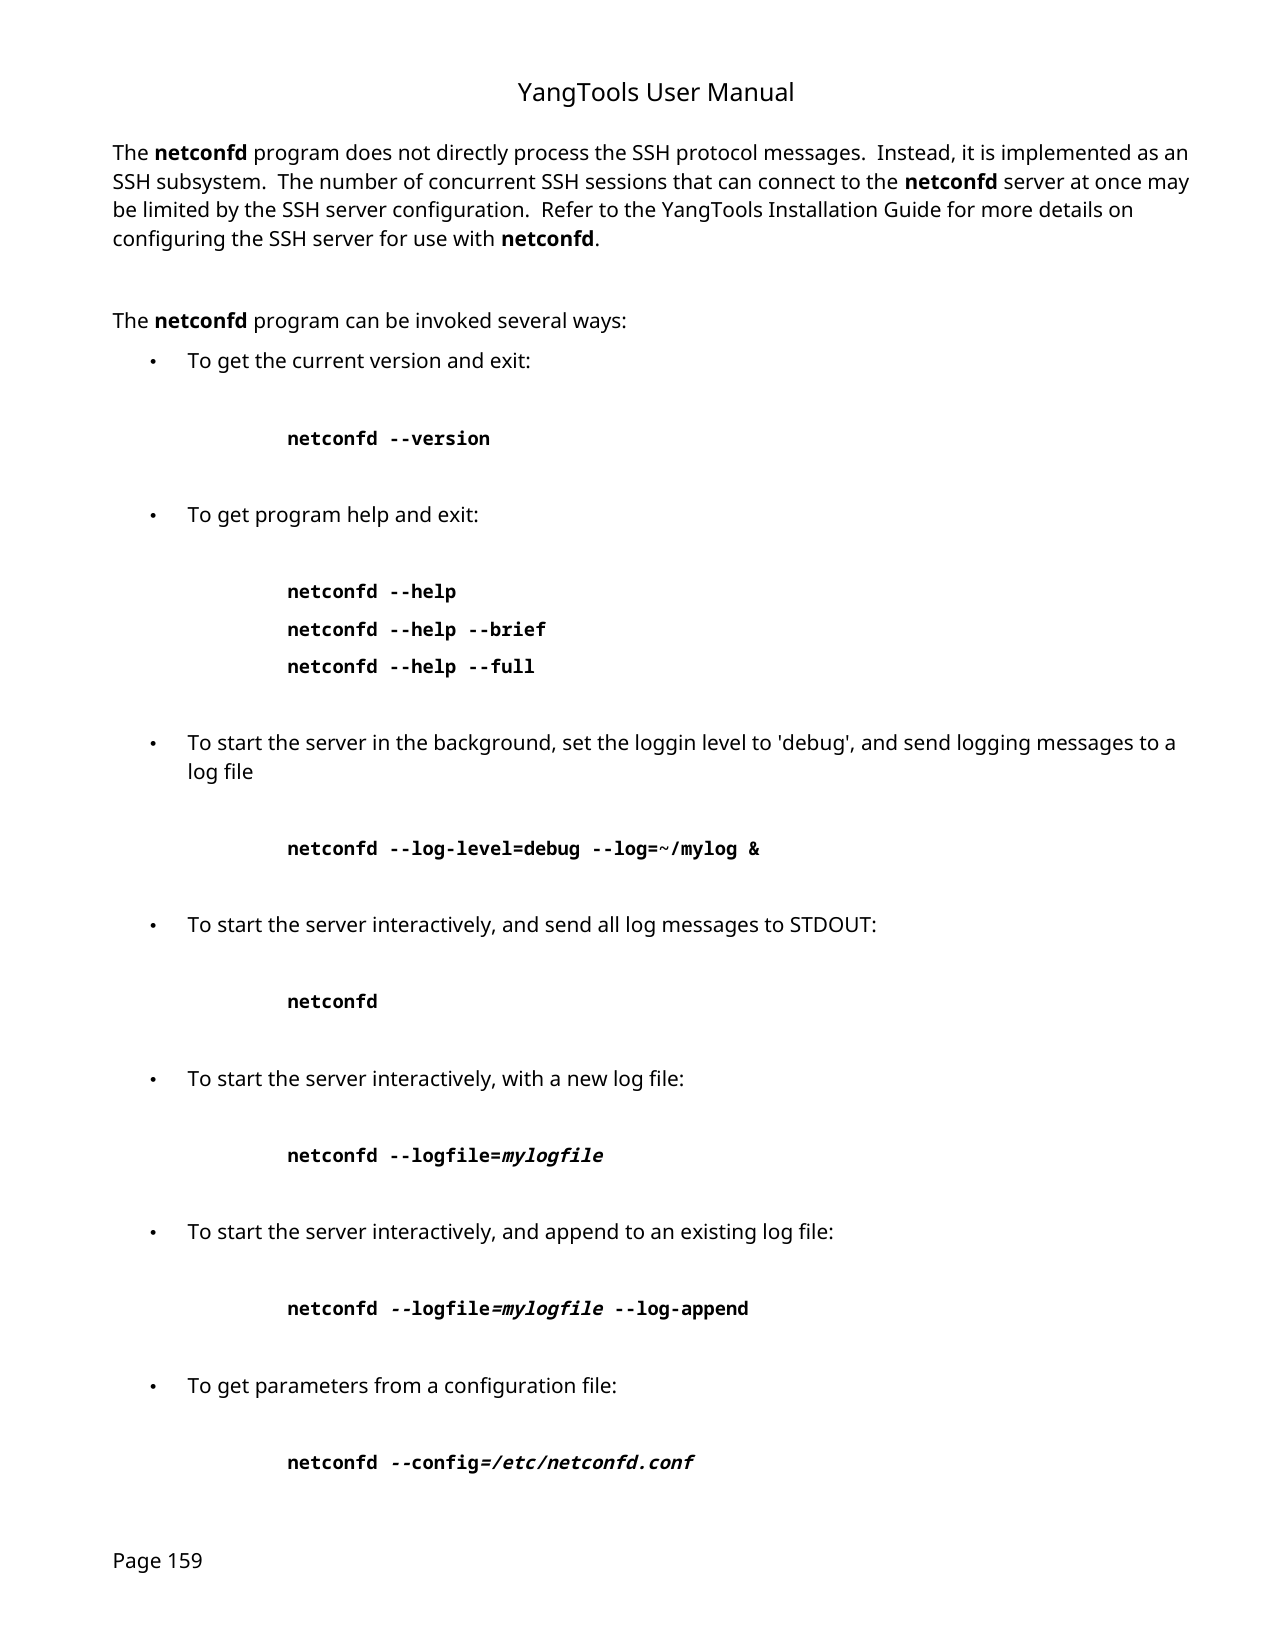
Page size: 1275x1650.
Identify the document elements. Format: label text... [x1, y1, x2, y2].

list To get program help and exit: [150, 500, 1200, 528]
text netconfd --version [139, 425, 1200, 451]
text netconfd --help --brief [139, 616, 1200, 642]
list To start the server interactively, with a new log file: [150, 1064, 1200, 1092]
text netconfd --log-level=debug --log=~/mylog & [139, 835, 1200, 861]
list To start the server interactively, and send all log messages to STDOUT: [150, 910, 1200, 939]
text The netconfd program does not directly process the SSH protocol messages. Instead, it is implemented as an SSH subsystem. The number of concurrent SSH sessions that can connect to the netconfd server at once may be limited by the SSH server configuration. Refer to the YangTools Installation Guide for more details on configuring the SSH server for use with netconfd. [112, 138, 1200, 252]
text netconfd --config=/etc/netconfd.conf [139, 1449, 1200, 1475]
text netconfd --help --full [139, 653, 1200, 679]
text netconfd [139, 989, 1200, 1014]
list To start the server in the background, set the loggin level to 'debug', and send logging messages to a log file [150, 728, 1200, 785]
text netconfd --help [139, 578, 1200, 604]
list To get the current version and exit: [150, 347, 1200, 375]
text netconfd --logfile=mylogfile [139, 1142, 1200, 1168]
list To start the server interactively, and append to an existing log file: [150, 1217, 1200, 1246]
text The netconfd program can be invoked several ways: [112, 306, 1200, 334]
text netconfd --logfile=mylogfile --log-append [139, 1296, 1200, 1321]
list To get parameters from a configuration file: [150, 1371, 1200, 1399]
